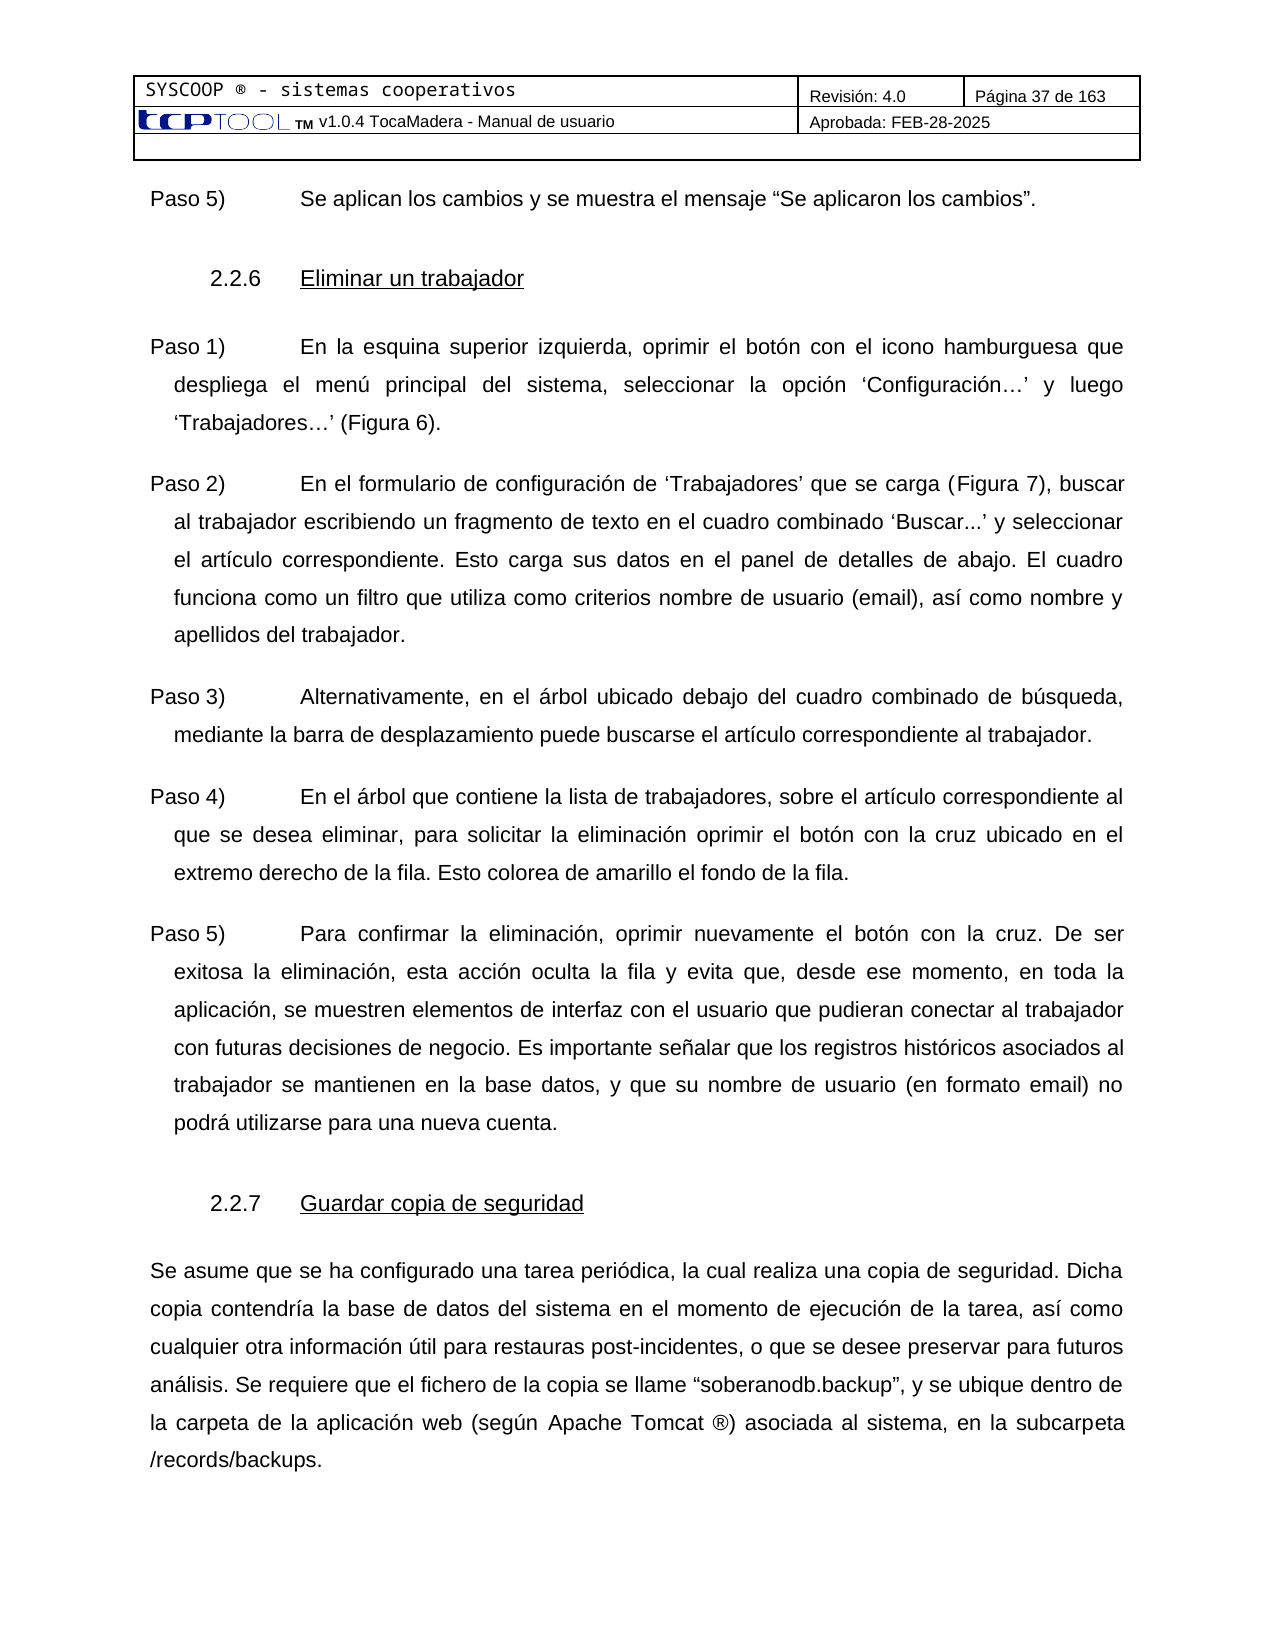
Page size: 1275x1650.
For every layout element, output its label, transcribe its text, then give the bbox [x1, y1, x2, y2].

subtitle Guardar copia de seguridad [210, 1190, 1125, 1216]
list Se aplican los cambios y se muestra el mensaje “Se aplicaron los cambios”. [150, 186, 1125, 211]
list En el formulario de configuración de ‘Trabajadores’ que se carga (Figura 7), buscar al trabajador escribiendo un fragmento de texto en el cuadro combinado ‘Buscar...’ y seleccionar el artículo correspondiente. Esto carga sus datos en el panel de detalles de abajo. El cuadro funciona como un filtro que utiliza como criterios nombre de usuario (email), así como nombre y apellidos del trabajador. [150, 471, 1125, 648]
list En la esquina superior izquierda, oprimir el botón con el icono hamburguesa que despliega el menú principal del sistema, seleccionar la opción ‘Configuración…’ y luego ‘Trabajadores…’ (Figura 6). [150, 334, 1125, 434]
list Para confirmar la eliminación, oprimir nuevamente el botón con la cruz. De ser exitosa la eliminación, esta acción oculta la fila y evita que, desde ese momento, en toda la aplicación, se muestren elementos de interfaz con el usuario que pudieran conectar al trabajador con futuras decisiones de negocio. Es importante señalar que los registros históricos asociados al trabajador se mantienen en la base datos, y que su nombre de usuario (en formato email) no podrá utilizarse para una nueva cuenta. [150, 921, 1125, 1135]
subtitle Eliminar un trabajador [210, 265, 1125, 292]
picture [138, 110, 290, 130]
list Alternativamente, en el árbol ubicado debajo del cuadro combinado de búsqueda, mediante la barra de desplazamiento puede buscarse el artículo correspondiente al trabajador. [150, 684, 1125, 747]
text Se asume que se ha configurado una tarea periódica, la cual realiza una copia de seguridad. Dicha copia contendría la base de datos del sistema en el momento de ejecución de la tarea, así como cualquier otra información útil para restauras post-incidentes, o que se desee preservar para futuros análisis. Se requiere que el fichero de la copia se llame “soberanodb.backup”, y se ubique dentro de la carpeta de la aplicación web (según Apache Tomcat ®) asociada al sistema, en la subcarpeta /records/backups. [150, 1258, 1125, 1473]
list En el árbol que contiene la lista de trabajadores, sobre el artículo correspondiente al que se desea eliminar, para solicitar la eliminación oprimir el botón con la cruz ubicado en el extremo derecho de la fila. Esto colorea de amarillo el fondo de la fila. [150, 784, 1125, 884]
